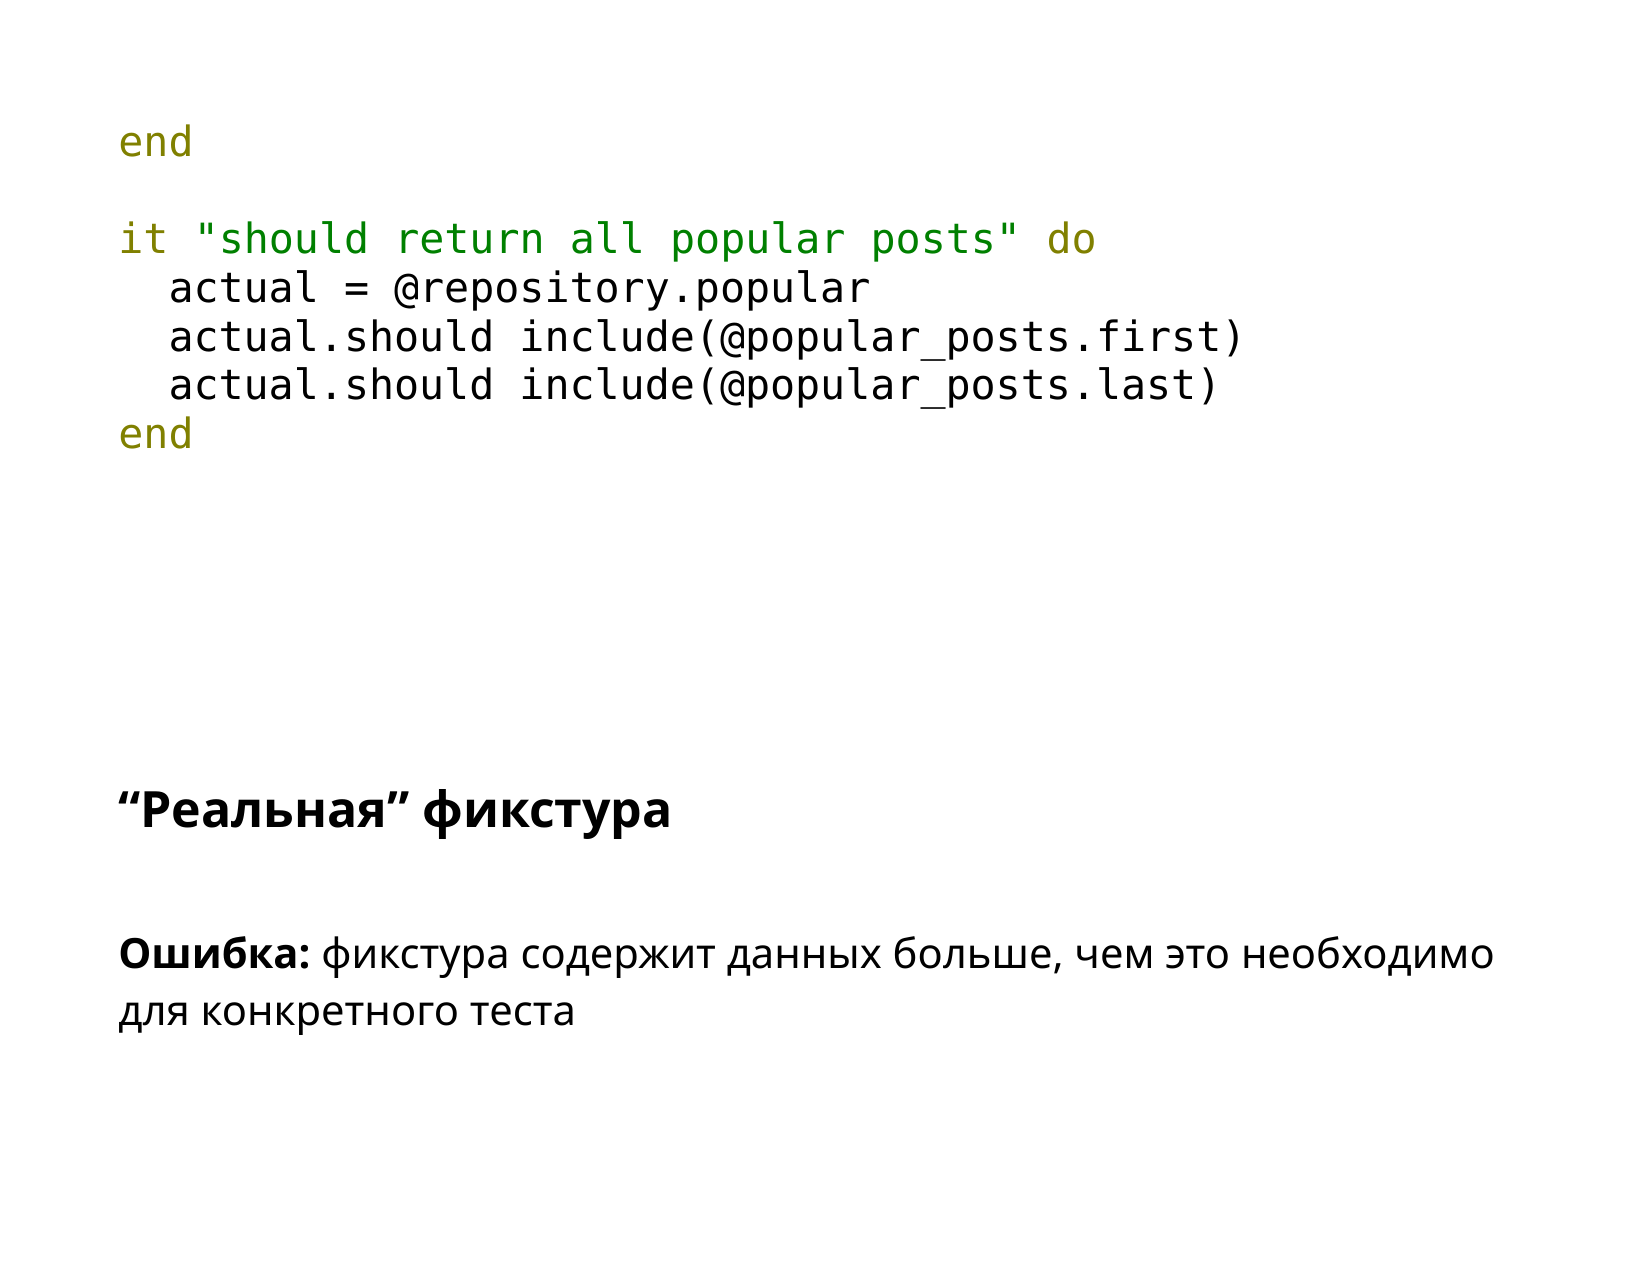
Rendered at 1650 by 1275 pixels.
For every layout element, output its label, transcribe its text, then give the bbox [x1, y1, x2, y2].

text end [118, 118, 1532, 167]
text actual.should include(@popular_posts.first) [118, 312, 1532, 361]
subtitle “Реальная” фикстура [118, 774, 1532, 842]
text actual = @repository.popular [118, 264, 1532, 312]
text it "should return all popular posts" do [118, 215, 1532, 264]
text Ошибка: фикстура содержит данных больше, чем это необходимо для конкретного теста [118, 924, 1532, 1038]
text actual.should include(@popular_posts.last) [118, 361, 1532, 409]
text end [118, 409, 1532, 458]
